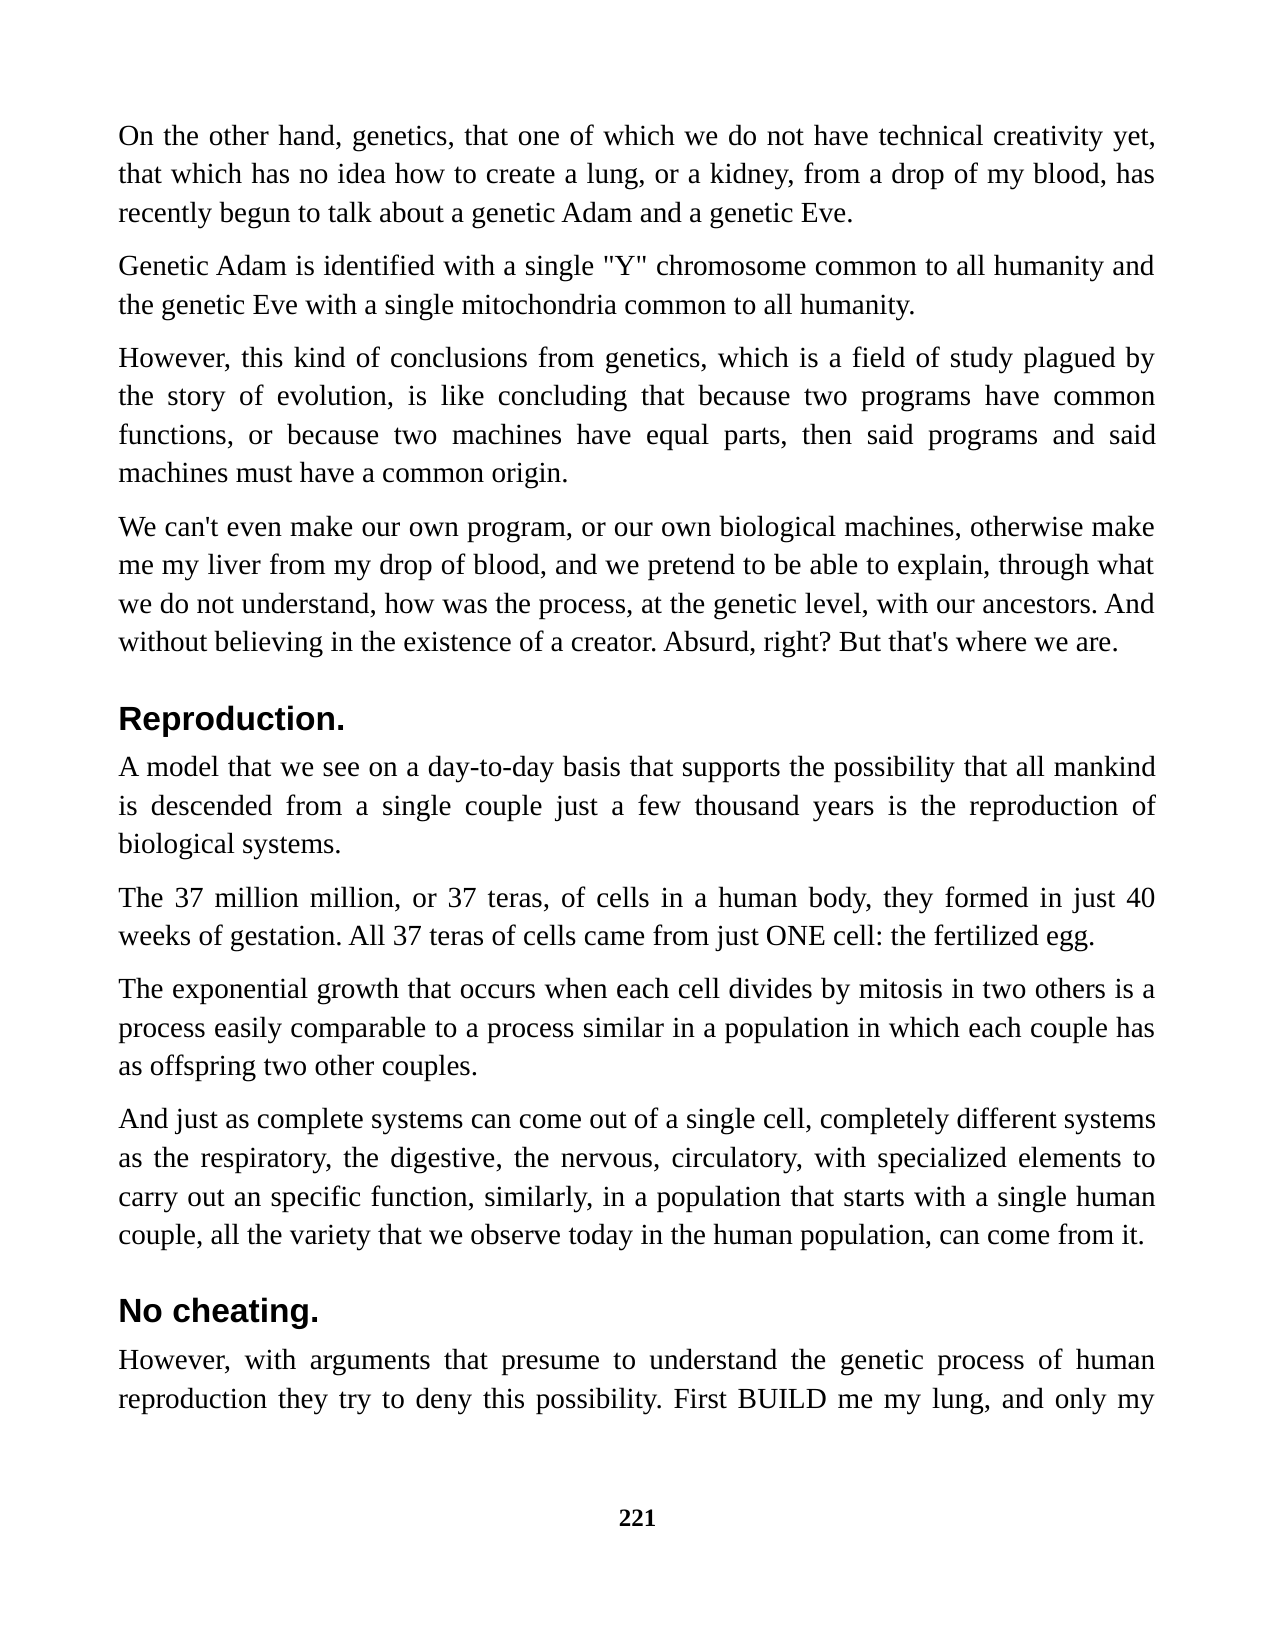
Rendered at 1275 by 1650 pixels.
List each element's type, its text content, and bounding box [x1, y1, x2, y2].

text And just as complete systems can come out of a single cell, completely different systems as the respiratory, the digestive, the nervous, circulatory, with specialized elements to carry out an specific function, similarly, in a population that starts with a single human couple, all the variety that we observe today in the human population, can come from it. [118, 1102, 1157, 1251]
text Genetic Adam is identified with a single "Y" chromosome common to all humanity and the genetic Eve with a single mitochondria common to all humanity. [118, 248, 1157, 320]
text However, this kind of conclusions from genetics, which is a field of study plagued by the story of evolution, is like concluding that because two programs have common functions, or because two machines have equal parts, then said programs and said machines must have a common origin. [118, 340, 1157, 489]
text The 37 million million, or 37 teras, of cells in a human body, they formed in just 40 weeks of gestation. All 37 teras of cells came from just ONE cell: the fertilized egg. [118, 880, 1157, 952]
text We can't even make our own program, or our own biological machines, otherwise make me my liver from my drop of blood, and we pretend to be able to explain, through what we do not understand, how was the process, at the genetic level, with our ancestors. And without believing in the existence of a creator. Absurd, right? But that's where we are. [118, 509, 1157, 658]
text A model that we see on a day-to-day basis that supports the possibility that all mankind is descended from a single couple just a few thousand years is the reproduction of biological systems. [118, 749, 1157, 860]
subtitle No cheating. [118, 1291, 1157, 1330]
text However, with arguments that presume to understand the genetic process of human reproduction they try to deny this possibility. First BUILD me my lung, and only my [118, 1342, 1157, 1414]
text The exponential growth that occurs when each cell divides by mitosis in two others is a process easily comparable to a process similar in a population in which each couple has as offspring two other couples. [118, 971, 1157, 1082]
text On the other hand, genetics, that one of which we do not have technical creativity yet, that which has no idea how to create a lung, or a kidney, from a drop of my blood, has recently begun to talk about a genetic Adam and a genetic Eve. [118, 118, 1157, 229]
subtitle Reproduction. [118, 698, 1157, 737]
